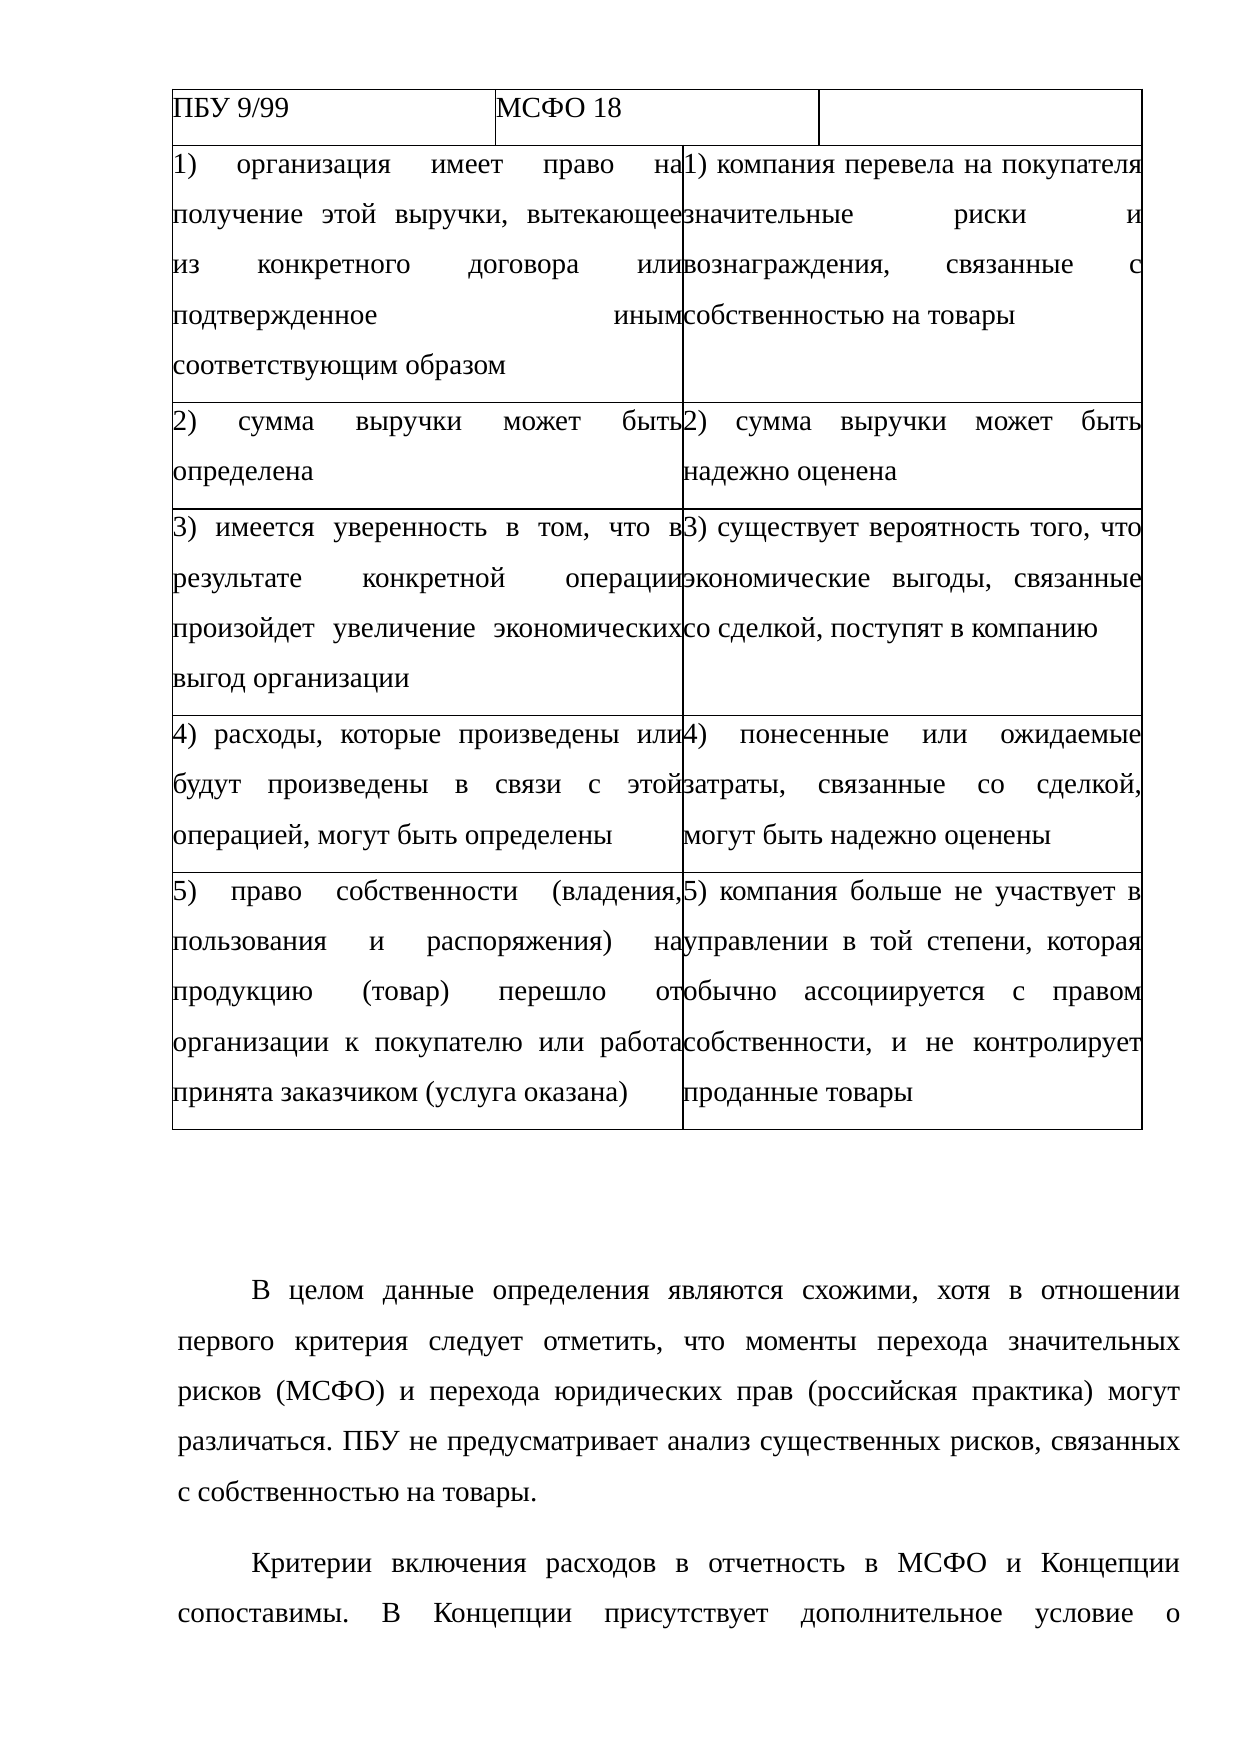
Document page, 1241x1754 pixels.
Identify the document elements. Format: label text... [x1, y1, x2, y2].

table_cell 5) право собственности (владения, пользования и распоряжения) на продукцию (товар) перешло от организации к покупателю или работа принята заказчиком (услуга оказана) [173, 873, 682, 1128]
table_cell 4) понесенные или ожидаемые затраты, связанные со сделкой, могут быть надежно оценены [684, 716, 1141, 871]
text В целом данные определения являются схожими, хотя в отношении первого критерия следует отметить, что моменты перехода значительных рисков (МСФО) и перехода юридических прав (российская практика) могут различаться. ПБУ не предусматривает анализ существенных рисков, связанных с собственностью на товары. [177, 1272, 1181, 1507]
table_header ПБУ 9/99 [173, 90, 495, 144]
text Критерии включения расходов в отчетность в МСФО и Концепции сопоставимы. В Концепции присутствует дополнительное условие о [177, 1545, 1181, 1629]
table_cell 3) существует вероятность того, что экономические выгоды, связанные со сделкой, поступят в компанию [684, 510, 1141, 715]
table_cell 3) имеется уверенность в том, что в результате конкретной операции произойдет увеличение экономических выгод организации [173, 510, 682, 715]
table_header [820, 90, 1141, 144]
table_cell 1) организация имеет право на получение этой выручки, вытекающее из конкретного договора или подтвержденное иным соответствующим образом [173, 146, 682, 402]
table_cell 5) компания больше не участвует в управлении в той степени, которая обычно ассоциируется с правом собственности, и не контролирует проданные товары [684, 873, 1141, 1128]
table_cell 2) сумма выручки может быть определена [173, 403, 682, 508]
table_cell 2) сумма выручки может быть надежно оценена [684, 403, 1141, 508]
table_cell 1) компания перевела на покупателя значительные риски и вознаграждения, связанные с собственностью на товары [684, 146, 1141, 402]
table_cell 4) расходы, которые произведены или будут произведены в связи с этой операцией, могут быть определены [173, 716, 682, 871]
table_header МСФО 18 [496, 90, 818, 144]
